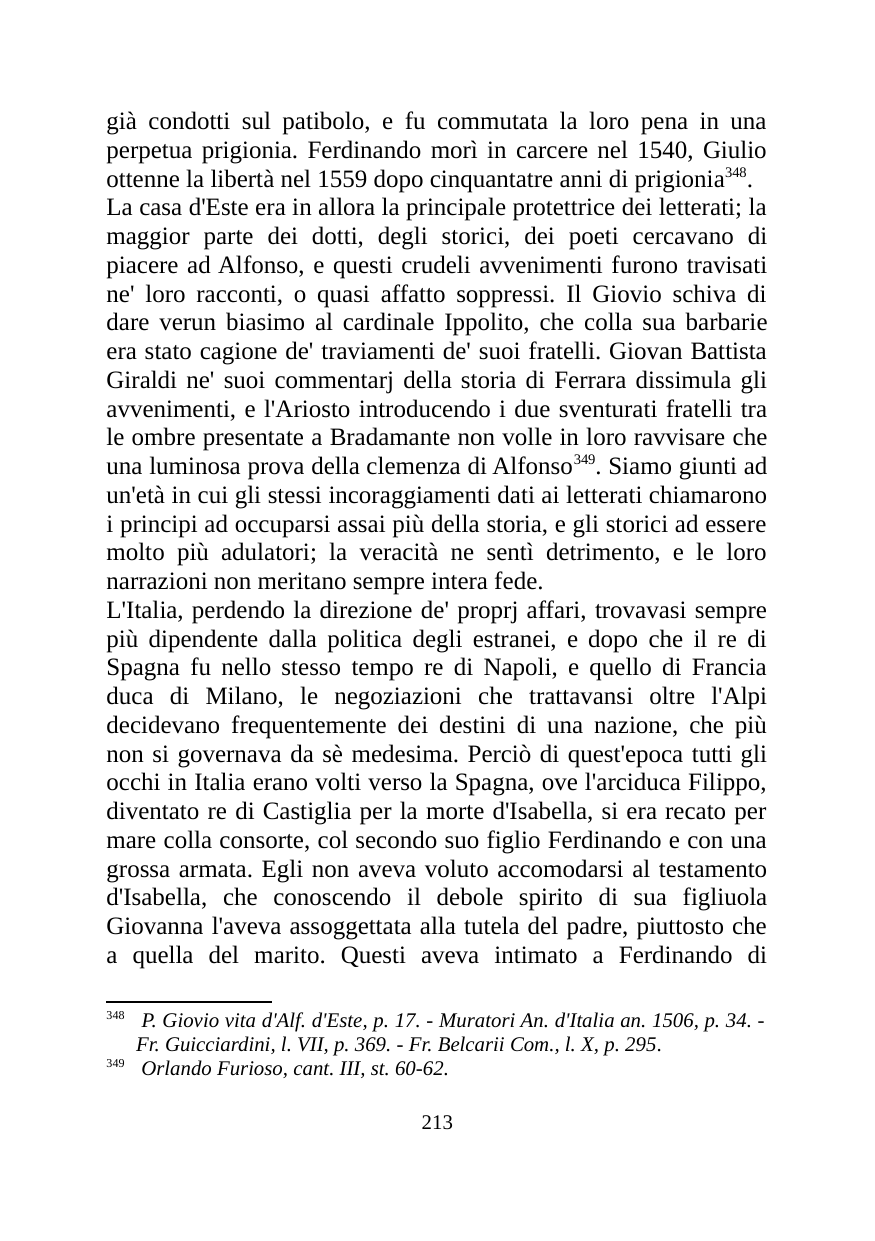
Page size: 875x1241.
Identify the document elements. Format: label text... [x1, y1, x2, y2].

text Orlando Furioso, cant. III, st. 60-62. [106, 1056, 768, 1080]
text La casa d'Este era in allora la principale protettrice dei letterati; la maggior parte dei dotti, degli storici, dei poeti cercavano di piacere ad Alfonso, e questi crudeli avvenimenti furono travisati ne' loro racconti, o quasi affatto soppressi. Il Giovio schiva di dare verun biasimo al cardinale Ippolito, che colla sua barbarie era stato cagione de' traviamenti de' suoi fratelli. Giovan Battista Giraldi ne' suoi commentarj della storia di Ferrara dissimula gli avvenimenti, e l'Ariosto introducendo i due sventurati fratelli tra le ombre presentate a Bradamante non volle in loro ravvisare che una luminosa prova della clemenza di Alfonso. Siamo giunti ad un'età in cui gli stessi incoraggiamenti dati ai letterati chiamarono i principi ad occuparsi assai più della storia, e gli storici ad essere molto più adulatori; la veracità ne sentì detrimento, e le loro narrazioni non meritano sempre intera fede. [106, 192, 768, 595]
text già condotti sul patibolo, e fu commutata la loro pena in una perpetua prigionia. Ferdinando morì in carcere nel 1540, Giulio ottenne la libertà nel 1559 dopo cinquantatre anni di prigionia. [106, 106, 768, 192]
text L'Italia, perdendo la direzione de' proprj affari, trovavasi sempre più dipendente dalla politica degli estranei, e dopo che il re di Spagna fu nello stesso tempo re di Napoli, e quello di Francia duca di Milano, le negoziazioni che trattavansi oltre l'Alpi decidevano frequentemente dei destini di una nazione, che più non si governava da sè medesima. Perciò di quest'epoca tutti gli occhi in Italia erano volti verso la Spagna, ove l'arciduca Filippo, diventato re di Castiglia per la morte d'Isabella, si era recato per mare colla consorte, col secondo suo figlio Ferdinando e con una grossa armata. Egli non aveva voluto accomodarsi al testamento d'Isabella, che conoscendo il debole spirito di sua figliuola Giovanna l'aveva assoggettata alla tutela del padre, piuttosto che a quella del marito. Questi aveva intimato a Ferdinando di [106, 595, 768, 969]
text P. Giovio vita d'Alf. d'Este, p. 17. - Muratori An. d'Italia an. 1506, p. 34. - Fr. Guicciardini, l. VII, p. 369. - Fr. Belcarii Com., l. X, p. 295. [106, 1008, 768, 1056]
